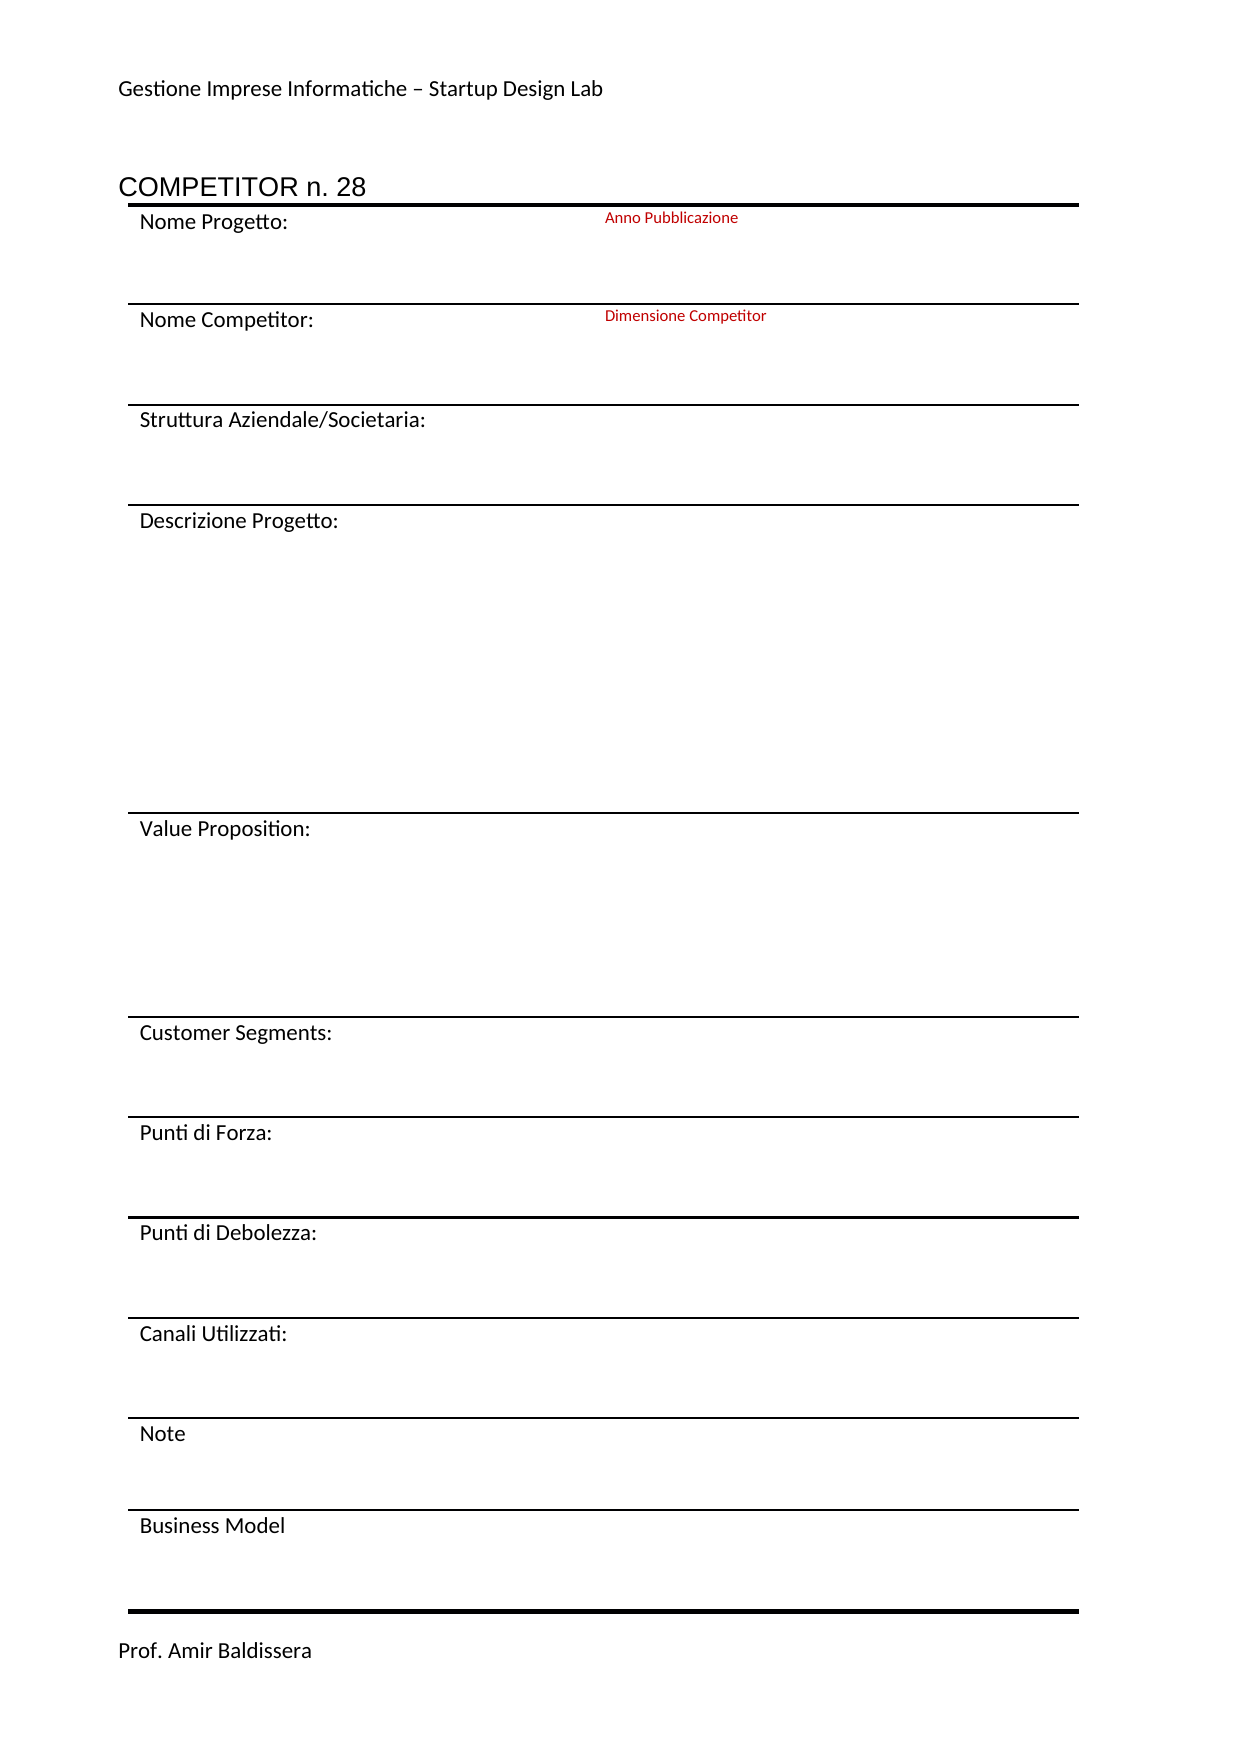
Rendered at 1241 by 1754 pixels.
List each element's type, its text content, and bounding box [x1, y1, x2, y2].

table_cell Dimensione Competitor [594, 305, 1078, 403]
table_header Nome Progetto: [128, 207, 593, 303]
table_cell Struttura Aziendale/Societaria: [128, 406, 1078, 504]
table_cell Customer Segments: [128, 1018, 1078, 1116]
table_header Anno Pubblicazione [594, 207, 1078, 303]
table_cell Descrizione Progetto: [128, 506, 1078, 812]
table_cell Nome Competitor: [128, 305, 593, 403]
table_cell Business Model [128, 1511, 1078, 1609]
table_cell Value Proposition: [128, 814, 1078, 1016]
table_cell Note [128, 1419, 1078, 1509]
table_cell Punti di Debolezza: [128, 1219, 1078, 1317]
subtitle COMPETITOR n. 28 [118, 171, 1122, 203]
table_cell Canali Utilizzati: [128, 1319, 1078, 1417]
table_cell Punti di Forza: [128, 1118, 1078, 1216]
